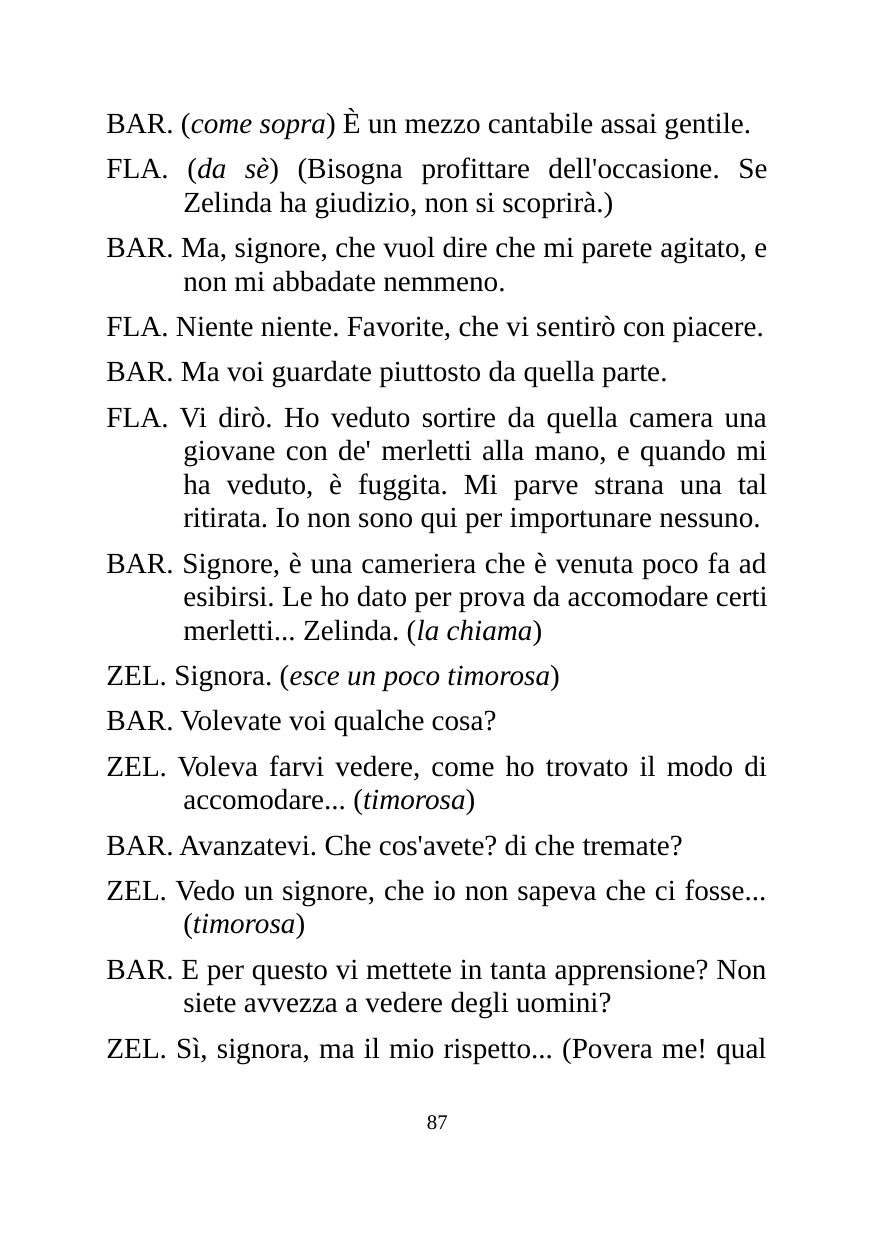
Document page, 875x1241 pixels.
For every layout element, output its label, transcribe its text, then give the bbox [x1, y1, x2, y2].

text ZEL. Voleva farvi vedere, come ho trovato il modo di accomodare... (timorosa) [106, 749, 768, 816]
text FLA. (da sè) (Bisogna profittare dell'occasione. Se Zelinda ha giudizio, non si scoprirà.) [106, 152, 768, 219]
text ZEL. Vedo un signore, che io non sapeva che ci fosse... (timorosa) [106, 873, 768, 940]
text ZEL. Sì, signora, ma il mio rispetto... (Povera me! qual [106, 1031, 768, 1064]
text BAR. (come sopra) È un mezzo cantabile assai gentile. [106, 106, 768, 140]
text FLA. Vi dirò. Ho veduto sortire da quella camera una giovane con de' merletti alla mano, e quando mi ha veduto, è fuggita. Mi parve strana una tal ritirata. Io non sono qui per importunare nessuno. [106, 400, 768, 534]
text BAR. Volevate voi qualche cosa? [106, 703, 768, 737]
text FLA. Niente niente. Favorite, che vi sentirò con piacere. [106, 309, 768, 343]
text BAR. Ma, signore, che vuol dire che mi parete agitato, e non mi abbadate nemmeno. [106, 230, 768, 297]
text BAR. Avanzatevi. Che cos'avete? di che tremate? [106, 828, 768, 861]
text ZEL. Signora. (esce un poco timorosa) [106, 658, 768, 692]
text BAR. Ma voi guardate piuttosto da quella parte. [106, 354, 768, 388]
text BAR. E per questo vi mettete in tanta apprensione? Non siete avvezza a vedere degli uomini? [106, 952, 768, 1019]
text BAR. Signore, è una cameriera che è venuta poco fa ad esibirsi. Le ho dato per prova da accomodare certi merletti... Zelinda. (la chiama) [106, 546, 768, 646]
